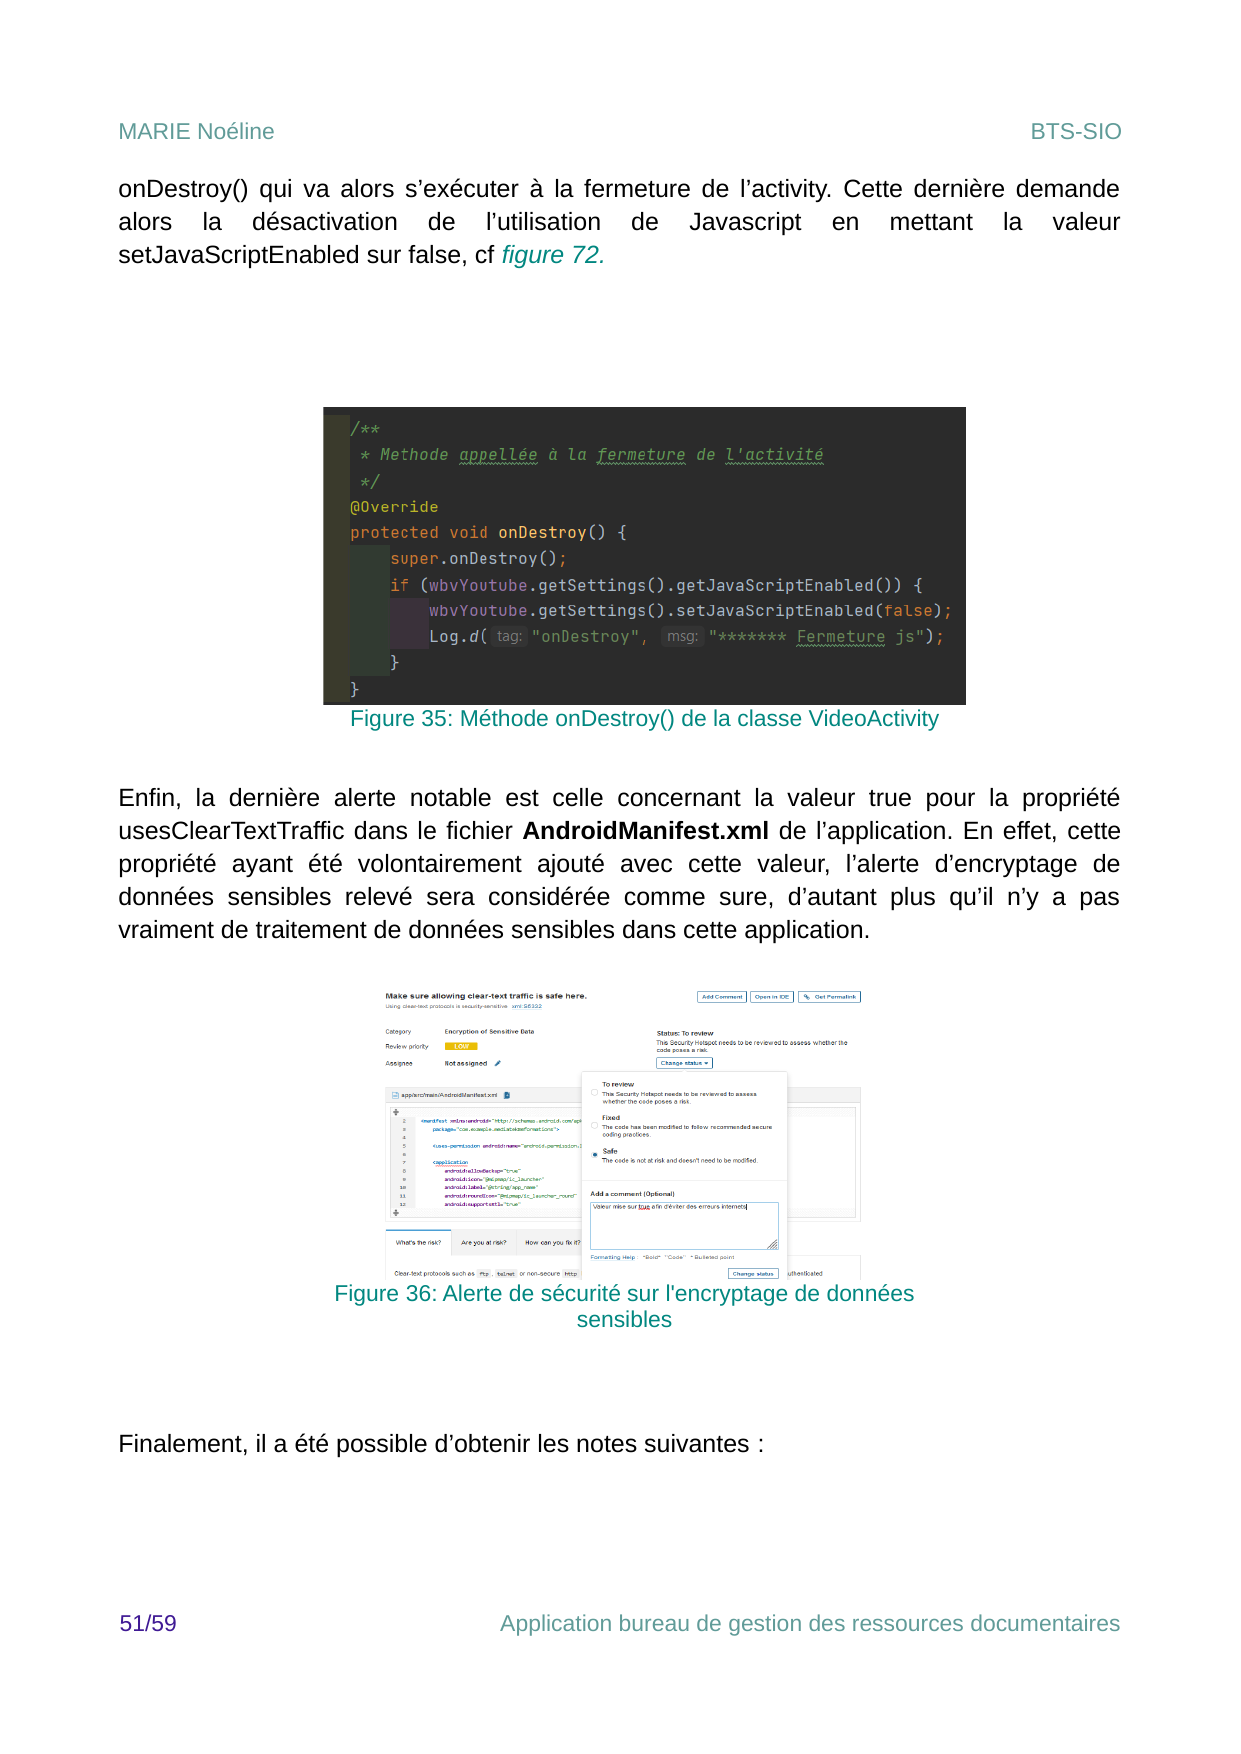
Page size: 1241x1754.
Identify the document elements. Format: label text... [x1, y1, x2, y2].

text onDestroy() qui va alors s’exécuter à la fermeture de l’activity. Cette dernière demande alors la désactivation de l’utilisation de Javascript en mettant la valeur setJavaScriptEnabled sur false, cf figure 72. [118, 174, 1122, 269]
text Figure 36: Alerte de sécurité sur l'encryptage de données sensibles [309, 1280, 939, 1333]
text Figure 35: Méthode onDestroy() de la classe VideoActivity [323, 705, 966, 731]
picture [323, 407, 966, 705]
text Finalement, il a été possible d’obtenir les notes suivantes : [118, 1429, 1122, 1458]
picture [381, 984, 867, 1280]
text Enfin, la dernière alerte notable est celle concernant la valeur true pour la propriété usesClearTextTraffic dans le fichier AndroidManifest.xml de l’application. En effet, cette propriété ayant été volontairement ajouté avec cette valeur, l’alerte d’encryptage de données sensibles relevé sera considérée comme sure, d’autant plus qu’il n’y a pas vraiment de traitement de données sensibles dans cette application. [118, 783, 1122, 944]
